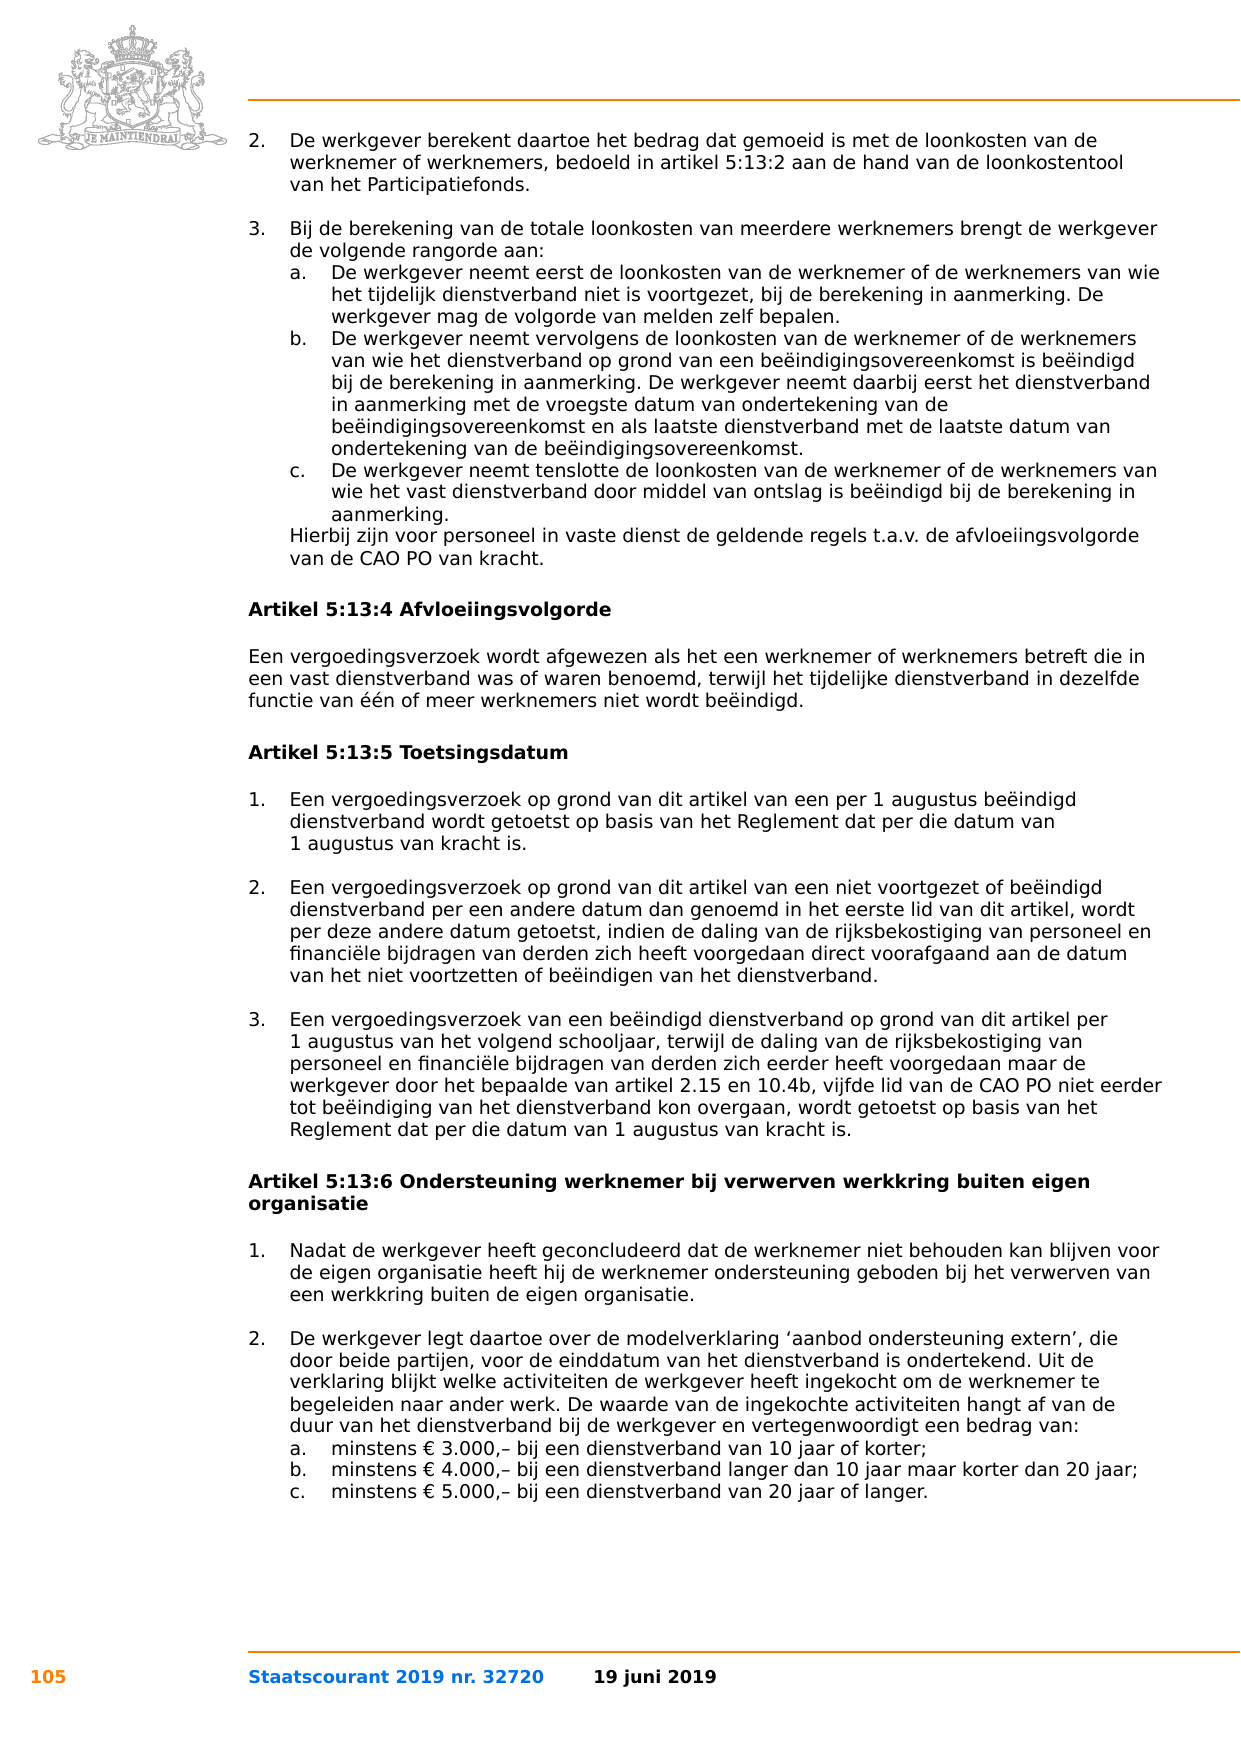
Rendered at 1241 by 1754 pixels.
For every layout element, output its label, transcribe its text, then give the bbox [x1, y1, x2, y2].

subtitle Artikel 5:13:4 Afvloeiingsvolgorde [248, 599, 1163, 621]
text a. minstens € 3.000,– bij een dienstverband van 10 jaar of korter; [289, 1437, 1163, 1459]
text a. De werkgever neemt eerst de loonkosten van de werknemer of de werknemers van wie het tijdelijk dienstverband niet is voortgezet, bij de berekening in aanmerking. De werkgever mag de volgorde van melden zelf bepalen. [289, 262, 1163, 328]
text 2. De werkgever legt daartoe over de modelverklaring ‘aanbod ondersteuning extern’, die door beide partijen, voor de einddatum van het dienstverband is ondertekend. Uit de verklaring blijkt welke activiteiten de werkgever heeft ingekocht om de werknemer te begeleiden naar ander werk. De waarde van de ingekochte activiteiten hangt af van de duur van het dienstverband bij de werkgever en vertegenwoordigt een bedrag van: [248, 1327, 1163, 1437]
text b. De werkgever neemt vervolgens de loonkosten van de werknemer of de werknemers van wie het dienstverband op grond van een beëindigingsovereenkomst is beëindigd bij de berekening in aanmerking. De werkgever neemt daarbij eerst het dienstverband in aanmerking met de vroegste datum van ondertekening van de beëindigingsovereenkomst en als laatste dienstverband met de laatste datum van ondertekening van de beëindigingsovereenkomst. [289, 328, 1163, 459]
text 2. Een vergoedingsverzoek op grond van dit artikel van een niet voortgezet of beëindigd dienstverband per een andere datum dan genoemd in het eerste lid van dit artikel, wordt per deze andere datum getoetst, indien de daling van de rijksbekostiging van personeel en financiële bijdragen van derden zich heeft voorgedaan direct voorafgaand aan de datum van het niet voortzetten of beëindigen van het dienstverband. [248, 877, 1163, 987]
text Een vergoedingsverzoek wordt afgewezen als het een werknemer of werknemers betreft die in een vast dienstverband was of waren benoemd, terwijl het tijdelijke dienstverband in dezelfde functie van één of meer werknemers niet wordt beëindigd. [248, 646, 1163, 712]
text 3. Een vergoedingsverzoek van een beëindigd dienstverband op grond van dit artikel per 1 augustus van het volgend schooljaar, terwijl de daling van de rijksbekostiging van personeel en financiële bijdragen van derden zich eerder heeft voorgedaan maar de werkgever door het bepaalde van artikel 2.15 en 10.4b, vijfde lid van de CAO PO niet eerder tot beëindiging van het dienstverband kon overgaan, wordt getoetst op basis van het Reglement dat per die datum van 1 augustus van kracht is. [248, 1009, 1163, 1141]
text b. minstens € 4.000,– bij een dienstverband langer dan 10 jaar maar korter dan 20 jaar; [289, 1459, 1163, 1481]
text 2. De werkgever berekent daartoe het bedrag dat gemoeid is met de loonkosten van de werknemer of werknemers, bedoeld in artikel 5:13:2 aan de hand van de loonkostentool van het Participatiefonds. [248, 130, 1163, 196]
text Hierbij zijn voor personeel in vaste dienst de geldende regels t.a.v. de afvloeiingsvolgorde van de CAO PO van kracht. [289, 525, 1163, 569]
subtitle Artikel 5:13:5 Toetsingsdatum [248, 742, 1163, 764]
text c. De werkgever neemt tenslotte de loonkosten van de werknemer of de werknemers van wie het vast dienstverband door middel van ontslag is beëindigd bij de berekening in aanmerking. [289, 459, 1163, 525]
text 1. Nadat de werkgever heeft geconcludeerd dat de werknemer niet behouden kan blijven voor de eigen organisatie heeft hij de werknemer ondersteuning geboden bij het verwerven van een werkkring buiten de eigen organisatie. [248, 1240, 1163, 1306]
text c. minstens € 5.000,– bij een dienstverband van 20 jaar of langer. [289, 1481, 1163, 1503]
text 3. Bij de berekening van de totale loonkosten van meerdere werknemers brengt de werkgever de volgende rangorde aan: [248, 218, 1163, 262]
subtitle Artikel 5:13:6 Ondersteuning werknemer bij verwerven werkkring buiten eigen organisatie [248, 1171, 1163, 1215]
text 1. Een vergoedingsverzoek op grond van dit artikel van een per 1 augustus beëindigd dienstverband wordt getoetst op basis van het Reglement dat per die datum van 1 augustus van kracht is. [248, 789, 1163, 855]
picture [38, 25, 227, 150]
